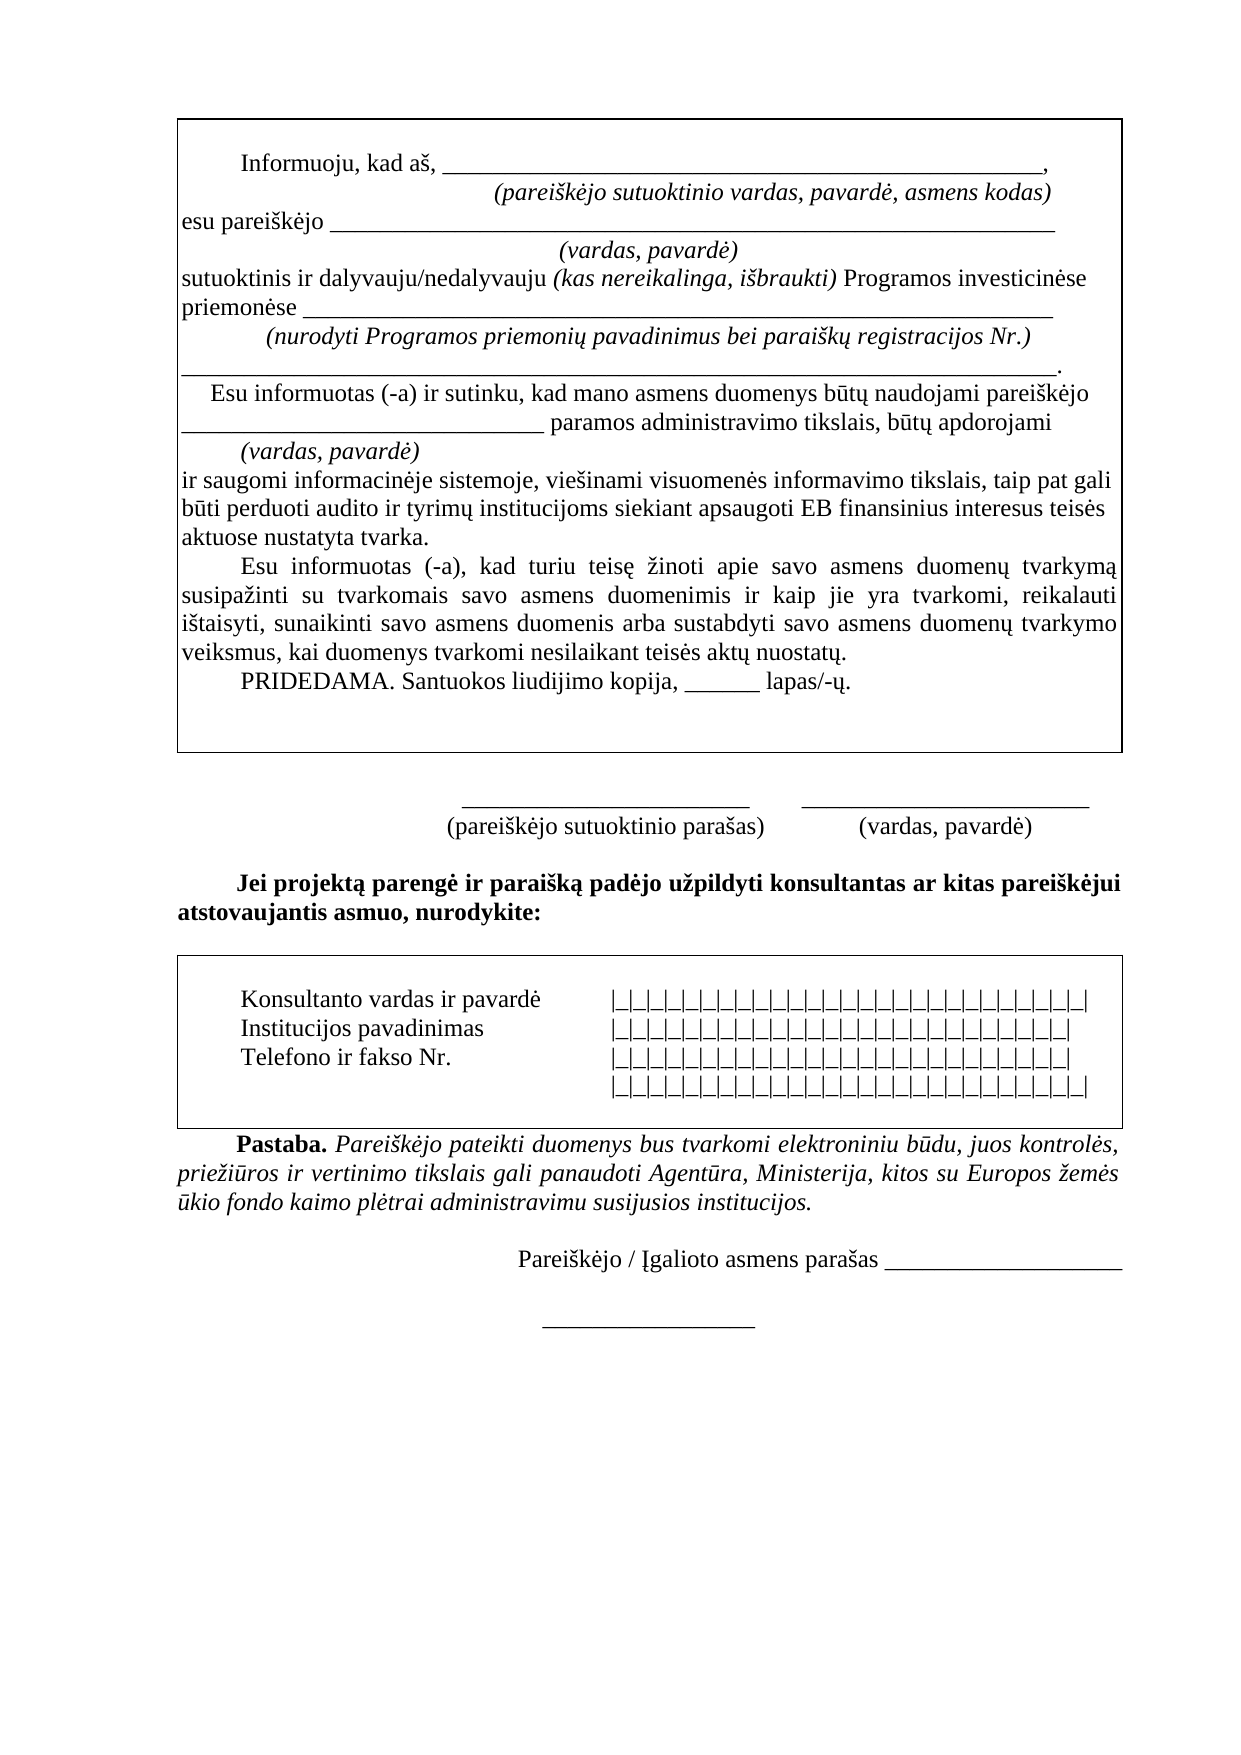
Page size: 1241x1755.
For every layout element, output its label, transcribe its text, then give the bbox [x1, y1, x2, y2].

table_header Konsultanto vardas ir pavardė [178, 956, 606, 1013]
text Pareiškėjo / Įgalioto asmens parašas ___________________ [177, 1244, 1122, 1273]
text _________________ [177, 1302, 1122, 1330]
table_header |_|_|_|_|_|_|_|_|_|_|_|_|_|_|_|_|_|_|_|_|_|_|_|_|_|_|_| [606, 956, 1122, 1013]
table_cell Institucijos pavadinimas [178, 1013, 606, 1042]
table_cell |_|_|_|_|_|_|_|_|_|_|_|_|_|_|_|_|_|_|_|_|_|_|_|_|_|_| [606, 1013, 1122, 1042]
table_header _______________________ (pareiškėjo sutuoktinio parašas) [442, 782, 769, 839]
text Pastaba. Pareiškėjo pateikti duomenys bus tvarkomi elektroniniu būdu, juos kontrolės, priežiūros ir vertinimo tikslais gali panaudoti Agentūra, Ministerija, kitos su Europos žemės ūkio fondo kaimo plėtrai administravimu susijusios institucijos. [177, 1129, 1122, 1215]
text Jei projektą parengė ir paraišką padėjo užpildyti konsultantas ar kitas pareiškėjui atstovaujantis asmuo, nurodykite: [177, 868, 1122, 926]
table_header _______________________ (vardas, pavardė) [769, 782, 1122, 839]
table_cell |_|_|_|_|_|_|_|_|_|_|_|_|_|_|_|_|_|_|_|_|_|_|_|_|_|_| |_|_|_|_|_|_|_|_|_|_|_|_|_|_|_|_|_|_|_|_|_|_|_|_|_|_|_| [606, 1042, 1122, 1128]
table_header Informuoju, kad aš, ________________________________________________, (pareiškėjo sutuoktinio vardas, pavardė, asmens kodas) esu pareiškėjo __________________________________________________________ (vardas, pavardė) sutuoktinis ir dalyvauju/nedalyvauju (kas nereikalinga, išbraukti) Programos investicinėse priemonėse ____________________________________________________________ (nurodyti Programos priemonių pavadinimus bei paraiškų registracijos Nr.) ______________________________________________________________________. Esu informuotas (-a) ir sutinku, kad mano asmens duomenys būtų naudojami pareiškėjo _____________________________ paramos administravimo tikslais, būtų apdorojami (vardas, pavardė) ir saugomi informacinėje sistemoje, viešinami visuomenės informavimo tikslais, taip pat gali būti perduoti audito ir tyrimų institucijoms siekiant apsaugoti EB finansinius interesus teisės aktuose nustatyta tvarka. Esu informuotas (-a), kad turiu teisę žinoti apie savo asmens duomenų tvarkymą susipažinti su tvarkomais savo asmens duomenimis ir kaip jie yra tvarkomi, reikalauti ištaisyti, sunaikinti savo asmens duomenis arba sustabdyti savo asmens duomenų tvarkymo veiksmus, kai duomenys tvarkomi nesilaikant teisės aktų nuostatų. PRIDEDAMA. Santuokos liudijimo kopija, ______ lapas/-ų. [178, 120, 1121, 752]
table_header [177, 782, 442, 839]
table_cell Telefono ir fakso Nr. [178, 1042, 606, 1128]
